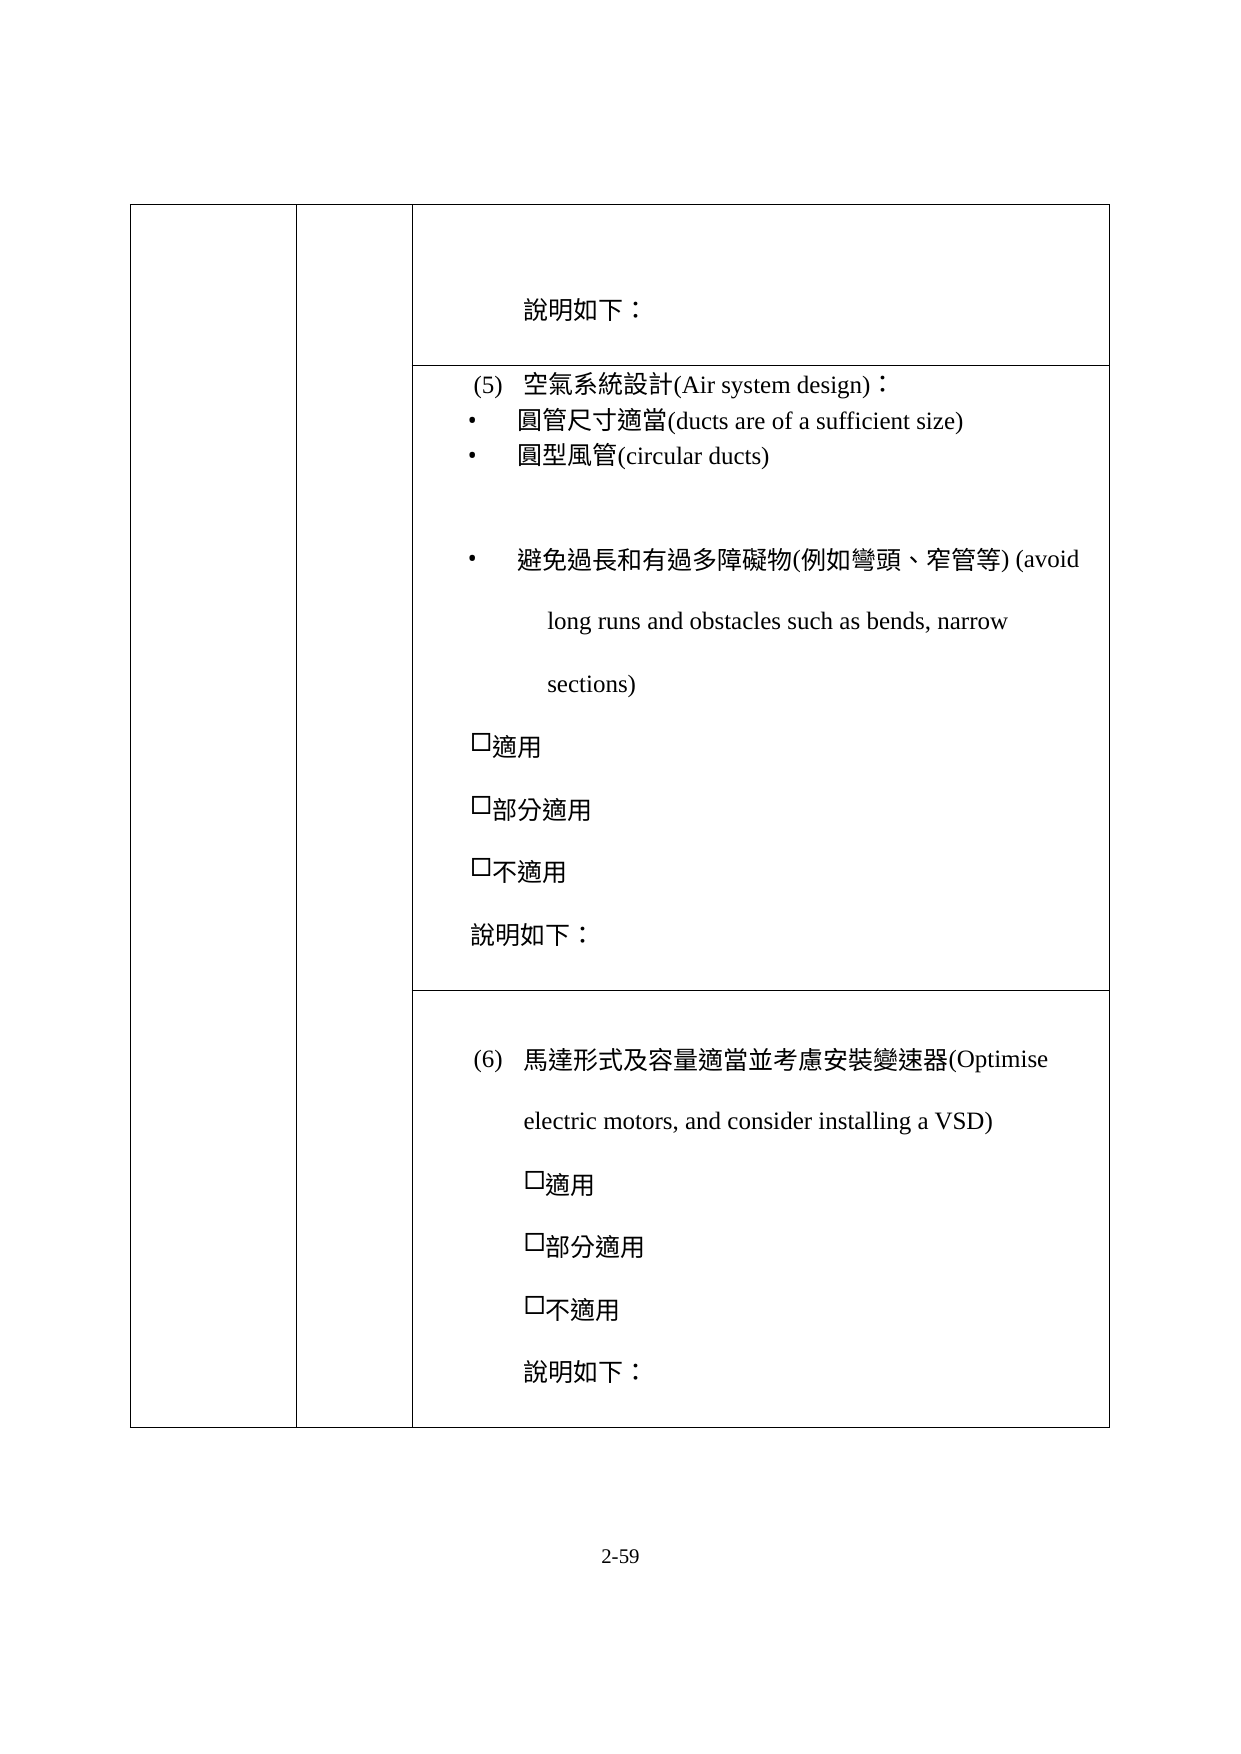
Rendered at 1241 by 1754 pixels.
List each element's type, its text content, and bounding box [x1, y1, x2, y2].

table_cell 馬達形式及容量適當並考慮安裝變速器(Optimise electric motors, and consider installing a VSD) 適用 部分適用 不適用 說明如下： [413, 991, 1109, 1427]
table_cell 說明如下： [413, 205, 1109, 364]
table_cell [297, 205, 412, 1427]
table_cell 空氣系統設計(Air system design)： 圓管尺寸適當(ducts are of a sufficient size) 圓型風管(circular ducts) 避免過長和有過多障礙物(例如彎頭、窄管等) (avoid long runs and obstacles such as bends, narrow sections) 適用 部分適用 不適用 說明如下： [413, 366, 1109, 989]
table_cell [131, 205, 296, 1427]
